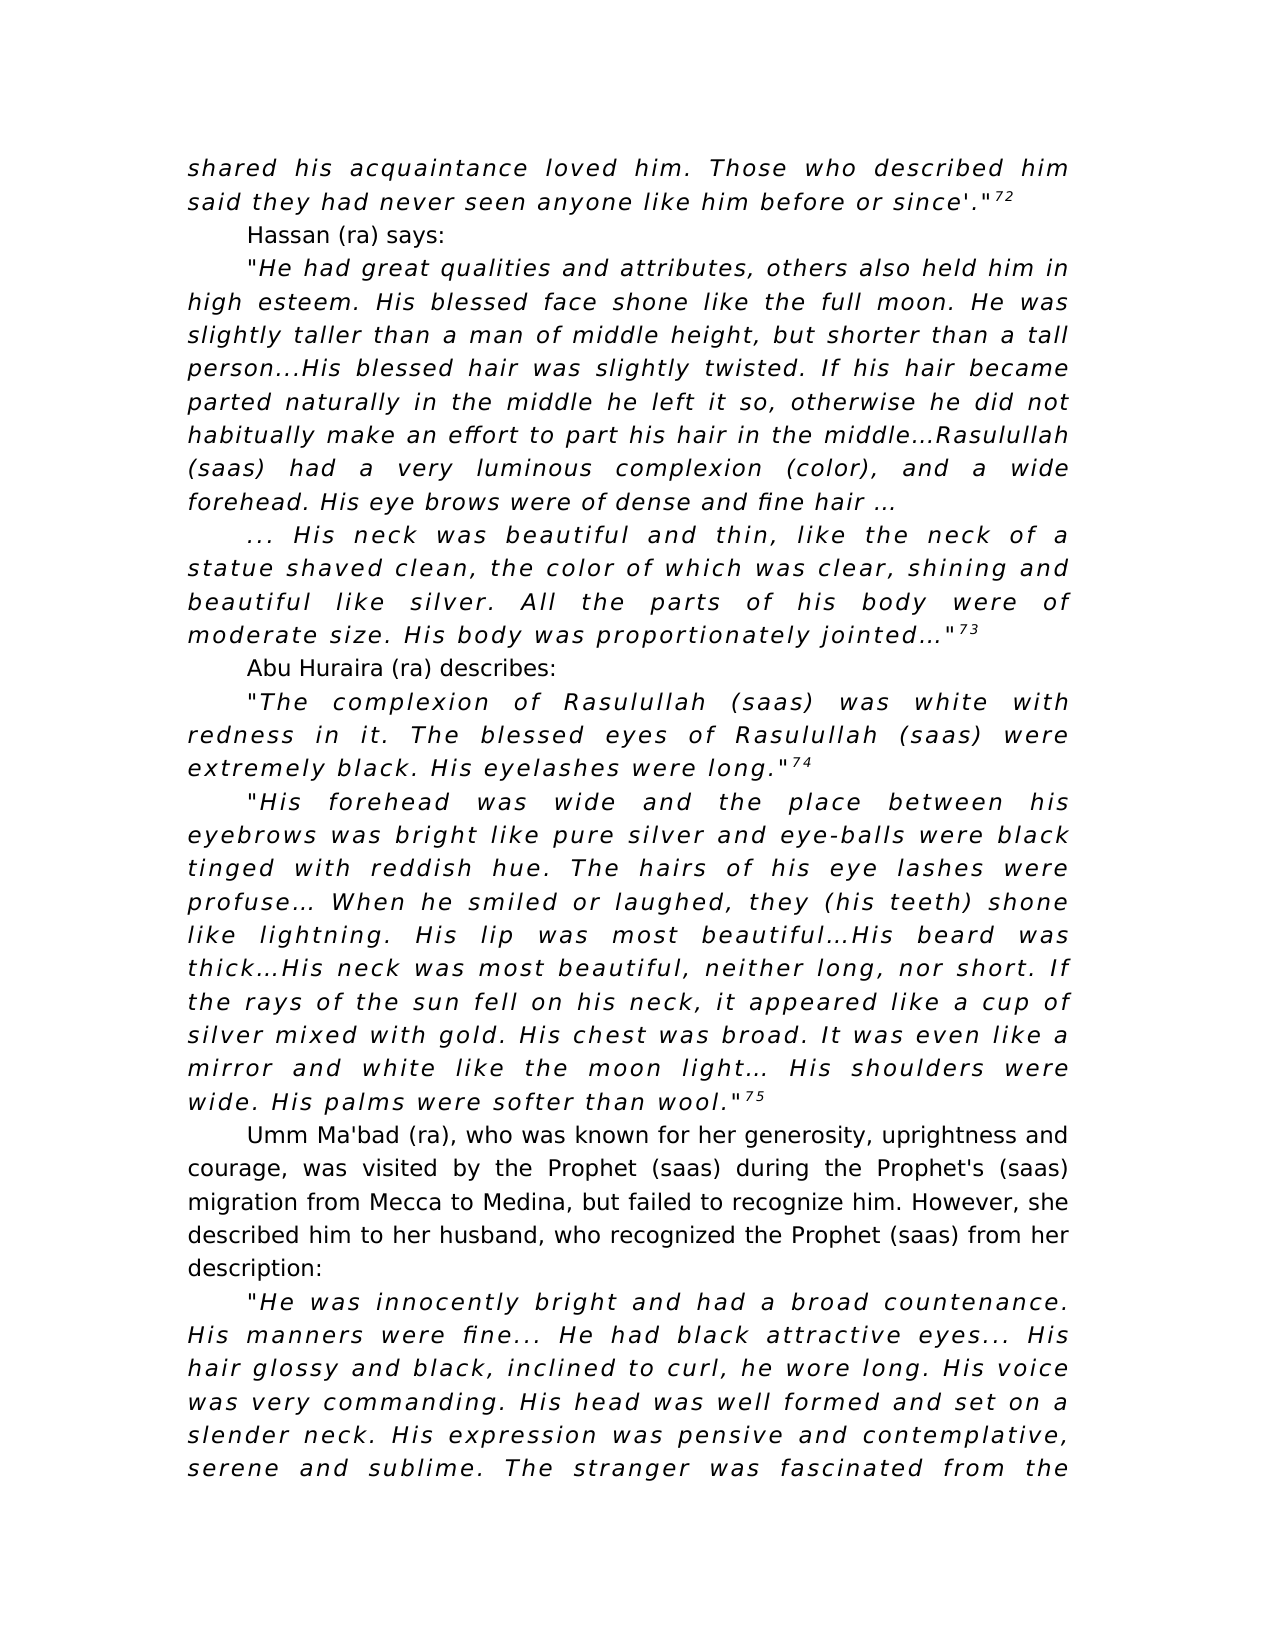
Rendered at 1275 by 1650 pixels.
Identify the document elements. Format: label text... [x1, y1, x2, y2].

text "He had great qualities and attributes, others also held him in high esteem. His blessed face shone like the full moon. He was slightly taller than a man of middle height, but shorter than a tall person...His blessed hair was slightly twisted. If his hair became parted naturally in the middle he left it so, otherwise he did not habitually make an effort to part his hair in the middle…Rasulullah (saas) had a very luminous complexion (color), and a wide forehead. His eye brows were of dense and fine hair … [187, 250, 1070, 517]
text ... His neck was beautiful and thin, like the neck of a statue shaved clean, the color of which was clear, shining and beautiful like silver. All the parts of his body were of moderate size. His body was proportionately jointed…"73 [187, 517, 1070, 650]
text shared his acquaintance loved him. Those who described him said they had never seen anyone like him before or since'."72 [187, 150, 1070, 217]
text "His forehead was wide and the place between his eyebrows was bright like pure silver and eye-balls were black tinged with reddish hue. The hairs of his eye lashes were profuse… When he smiled or laughed, they (his teeth) shone like lightning. His lip was most beautiful…His beard was thick…His neck was most beautiful, neither long, nor short. If the rays of the sun fell on his neck, it appeared like a cup of silver mixed with gold. His chest was broad. It was even like a mirror and white like the moon light… His shoulders were wide. His palms were softer than wool."75 [187, 783, 1070, 1117]
text Umm Ma'bad (ra), who was known for her generosity, uprightness and courage, was visited by the Prophet (saas) during the Prophet's (saas) migration from Mecca to Medina, but failed to recognize him. However, she described him to her husband, who recognized the Prophet (saas) from her description: [187, 1117, 1070, 1283]
text "The complexion of Rasulullah (saas) was white with redness in it. The blessed eyes of Rasulullah (saas) were extremely black. His eyelashes were long."74 [187, 683, 1070, 783]
text Abu Huraira (ra) describes: [187, 650, 1070, 683]
text Hassan (ra) says: [187, 217, 1070, 250]
text "He was innocently bright and had a broad countenance. His manners were fine... He had black attractive eyes... His hair glossy and black, inclined to curl, he wore long. His voice was very commanding. His head was well formed and set on a slender neck. His expression was pensive and contemplative, serene and sublime. The stranger was fascinated from the [187, 1283, 1070, 1483]
